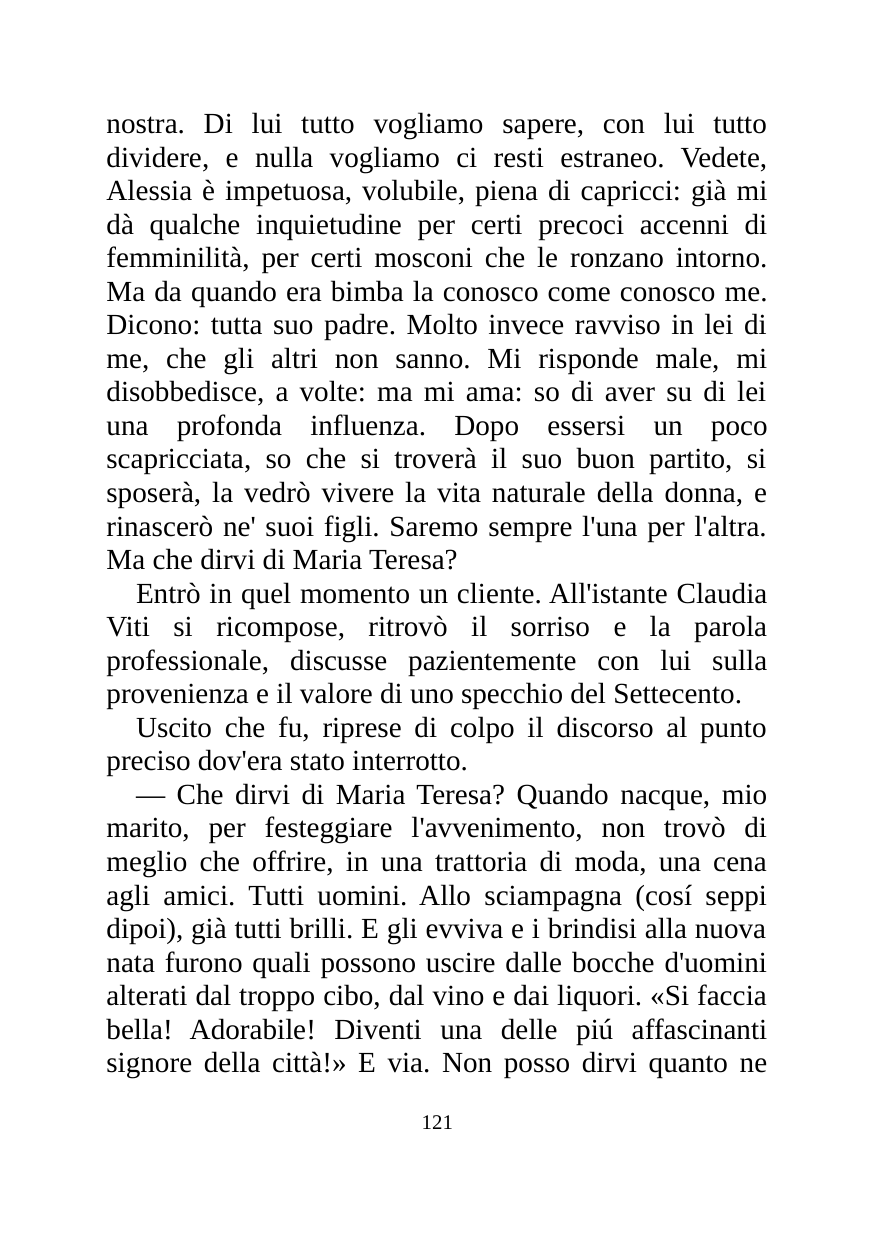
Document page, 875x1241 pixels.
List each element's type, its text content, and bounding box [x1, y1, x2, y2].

text Uscito che fu, riprese di colpo il discorso al punto preciso dov'era stato interrotto. [106, 710, 768, 777]
text Entrò in quel momento un cliente. All'istante Claudia Viti si ricompose, ritrovò il sorriso e la parola professionale, discusse pazientemente con lui sulla provenienza e il valore di uno specchio del Settecento. [106, 576, 768, 710]
text — Che dirvi di Maria Teresa? Quando nacque, mio marito, per festeggiare l'avvenimento, non trovò di meglio che offrire, in una trattoria di moda, una cena agli amici. Tutti uomini. Allo sciampagna (cosí seppi dipoi), già tutti brilli. E gli evviva e i brindisi alla nuova nata furono quali possono uscire dalle bocche d'uomini alterati dal troppo cibo, dal vino e dai liquori. «Si faccia bella! Adorabile! Diventi una delle piú affascinanti signore della città!» E via. Non posso dirvi quanto ne [106, 777, 768, 1079]
text nostra. Di lui tutto vogliamo sapere, con lui tutto dividere, e nulla vogliamo ci resti estraneo. Vedete, Alessia è impetuosa, volubile, piena di capricci: già mi dà qualche inquietudine per certi precoci accenni di femminilità, per certi mosconi che le ronzano intorno. Ma da quando era bimba la conosco come conosco me. Dicono: tutta suo padre. Molto invece ravviso in lei di me, che gli altri non sanno. Mi risponde male, mi disobbedisce, a volte: ma mi ama: so di aver su di lei una profonda influenza. Dopo essersi un poco scapricciata, so che si troverà il suo buon partito, si sposerà, la vedrò vivere la vita naturale della donna, e rinascerò ne' suoi figli. Saremo sempre l'una per l'altra. Ma che dirvi di Maria Teresa? [106, 106, 768, 576]
